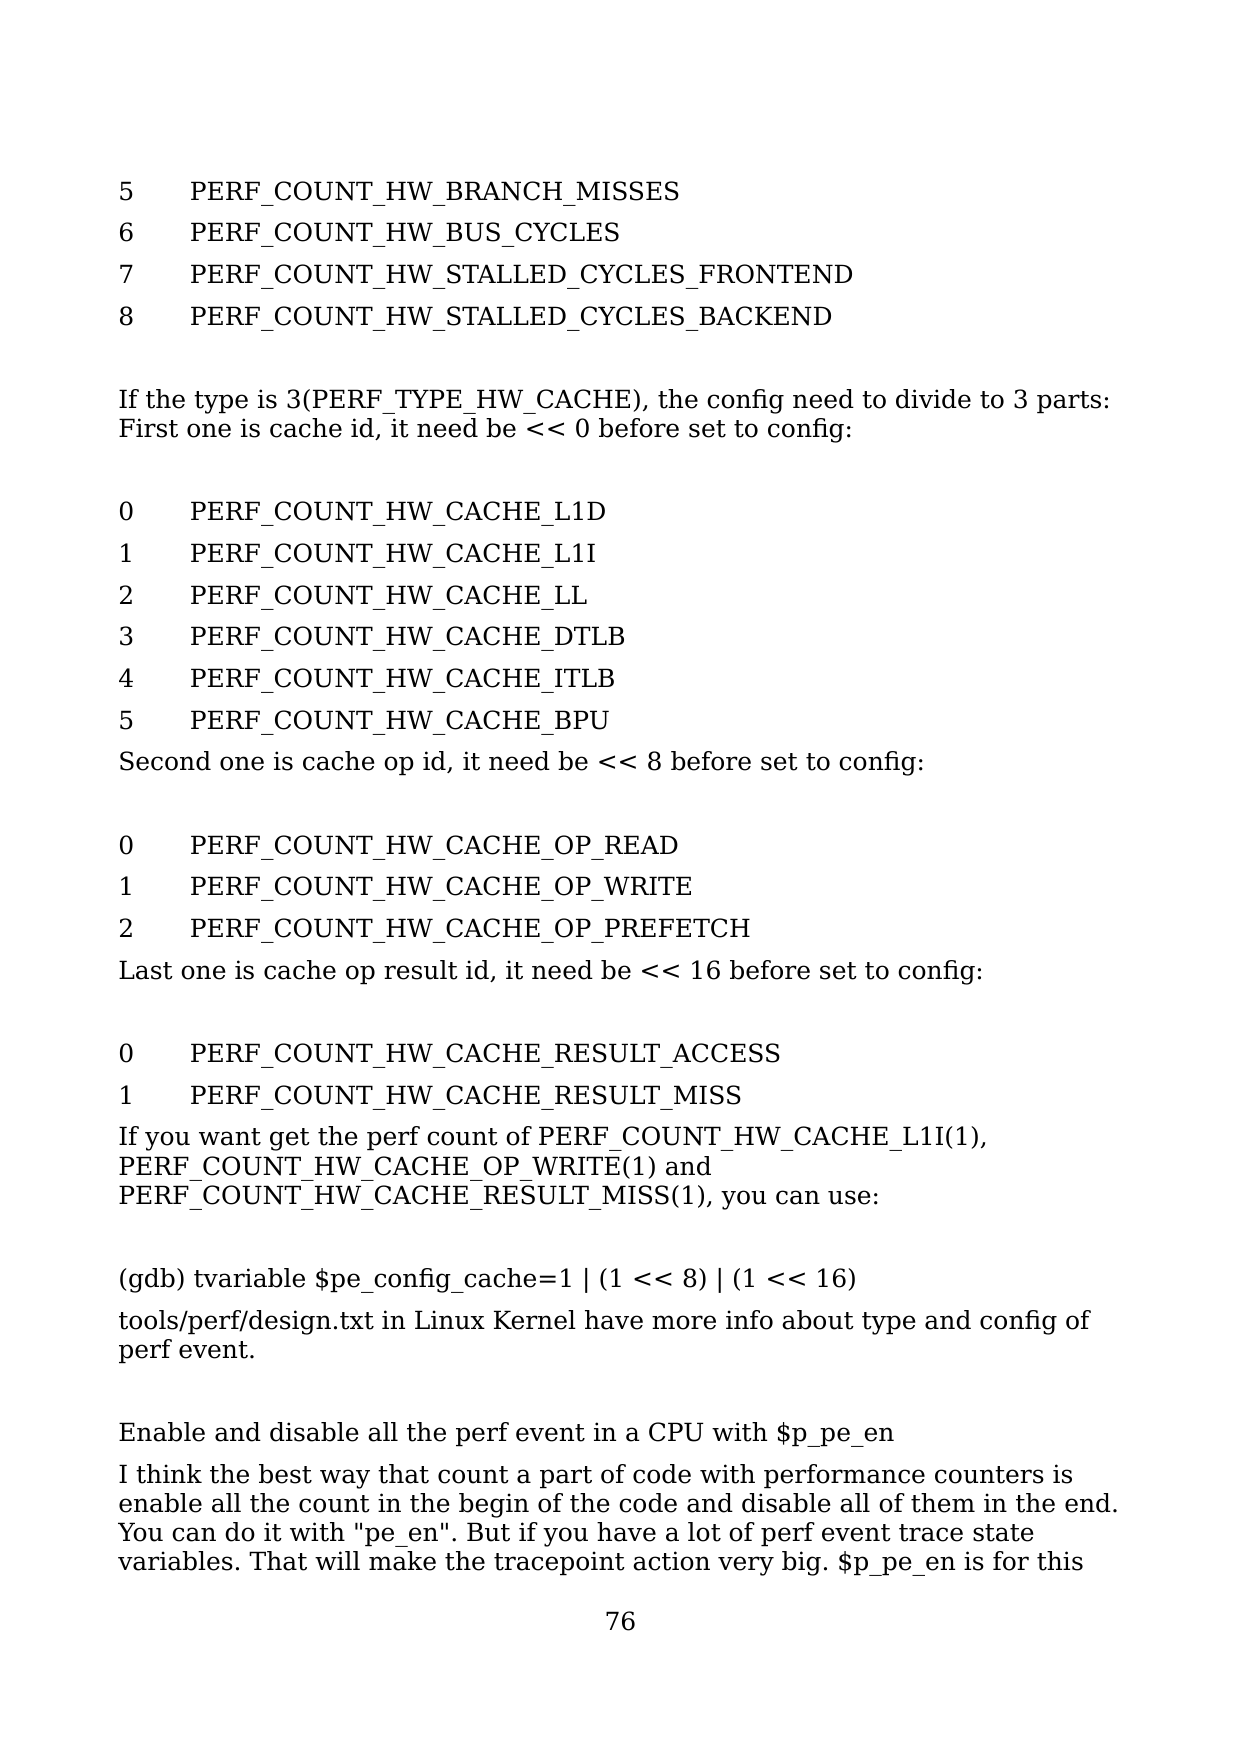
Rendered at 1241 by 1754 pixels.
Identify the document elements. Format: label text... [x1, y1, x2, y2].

text 7 PERF_COUNT_HW_STALLED_CYCLES_FRONTEND [118, 260, 1122, 289]
text If you want get the perf count of PERF_COUNT_HW_CACHE_L1I(1), PERF_COUNT_HW_CACHE_OP_WRITE(1) and PERF_COUNT_HW_CACHE_RESULT_MISS(1), you can use: [118, 1123, 1122, 1210]
text 1 PERF_COUNT_HW_CACHE_L1I [118, 539, 1122, 568]
text 0 PERF_COUNT_HW_CACHE_OP_READ [118, 831, 1122, 860]
text 2 PERF_COUNT_HW_CACHE_OP_PREFETCH [118, 914, 1122, 943]
text Last one is cache op result id, it need be << 16 before set to config: [118, 956, 1122, 985]
text Second one is cache op id, it need be << 8 before set to config: [118, 748, 1122, 777]
text 0 PERF_COUNT_HW_CACHE_L1D [118, 498, 1122, 527]
text 5 PERF_COUNT_HW_CACHE_BPU [118, 706, 1122, 735]
text 4 PERF_COUNT_HW_CACHE_ITLB [118, 664, 1122, 693]
text (gdb) tvariable $pe_config_cache=1 | (1 << 8) | (1 << 16) [118, 1264, 1122, 1293]
text 6 PERF_COUNT_HW_BUS_CYCLES [118, 218, 1122, 248]
text 0 PERF_COUNT_HW_CACHE_RESULT_ACCESS [118, 1039, 1122, 1068]
text I think the best way that count a part of code with performance counters is enable all the count in the begin of the code and disable all of them in the end. You can do it with "pe_en". But if you have a lot of perf event trace state variables. That will make the tracepoint action very big. $p_pe_en is for this [118, 1460, 1122, 1577]
text 1 PERF_COUNT_HW_CACHE_OP_WRITE [118, 873, 1122, 902]
text 3 PERF_COUNT_HW_CACHE_DTLB [118, 623, 1122, 652]
text Enable and disable all the perf event in a CPU with $p_pe_en [118, 1418, 1122, 1448]
text 1 PERF_COUNT_HW_CACHE_RESULT_MISS [118, 1081, 1122, 1110]
text 8 PERF_COUNT_HW_STALLED_CYCLES_BACKEND [118, 302, 1122, 331]
text tools/perf/design.txt in Linux Kernel have more info about type and config of perf event. [118, 1306, 1122, 1364]
text If the type is 3(PERF_TYPE_HW_CACHE), the config need to divide to 3 parts: First one is cache id, it need be << 0 before set to config: [118, 385, 1122, 443]
text 5 PERF_COUNT_HW_BRANCH_MISSES [118, 177, 1122, 206]
text 2 PERF_COUNT_HW_CACHE_LL [118, 581, 1122, 610]
